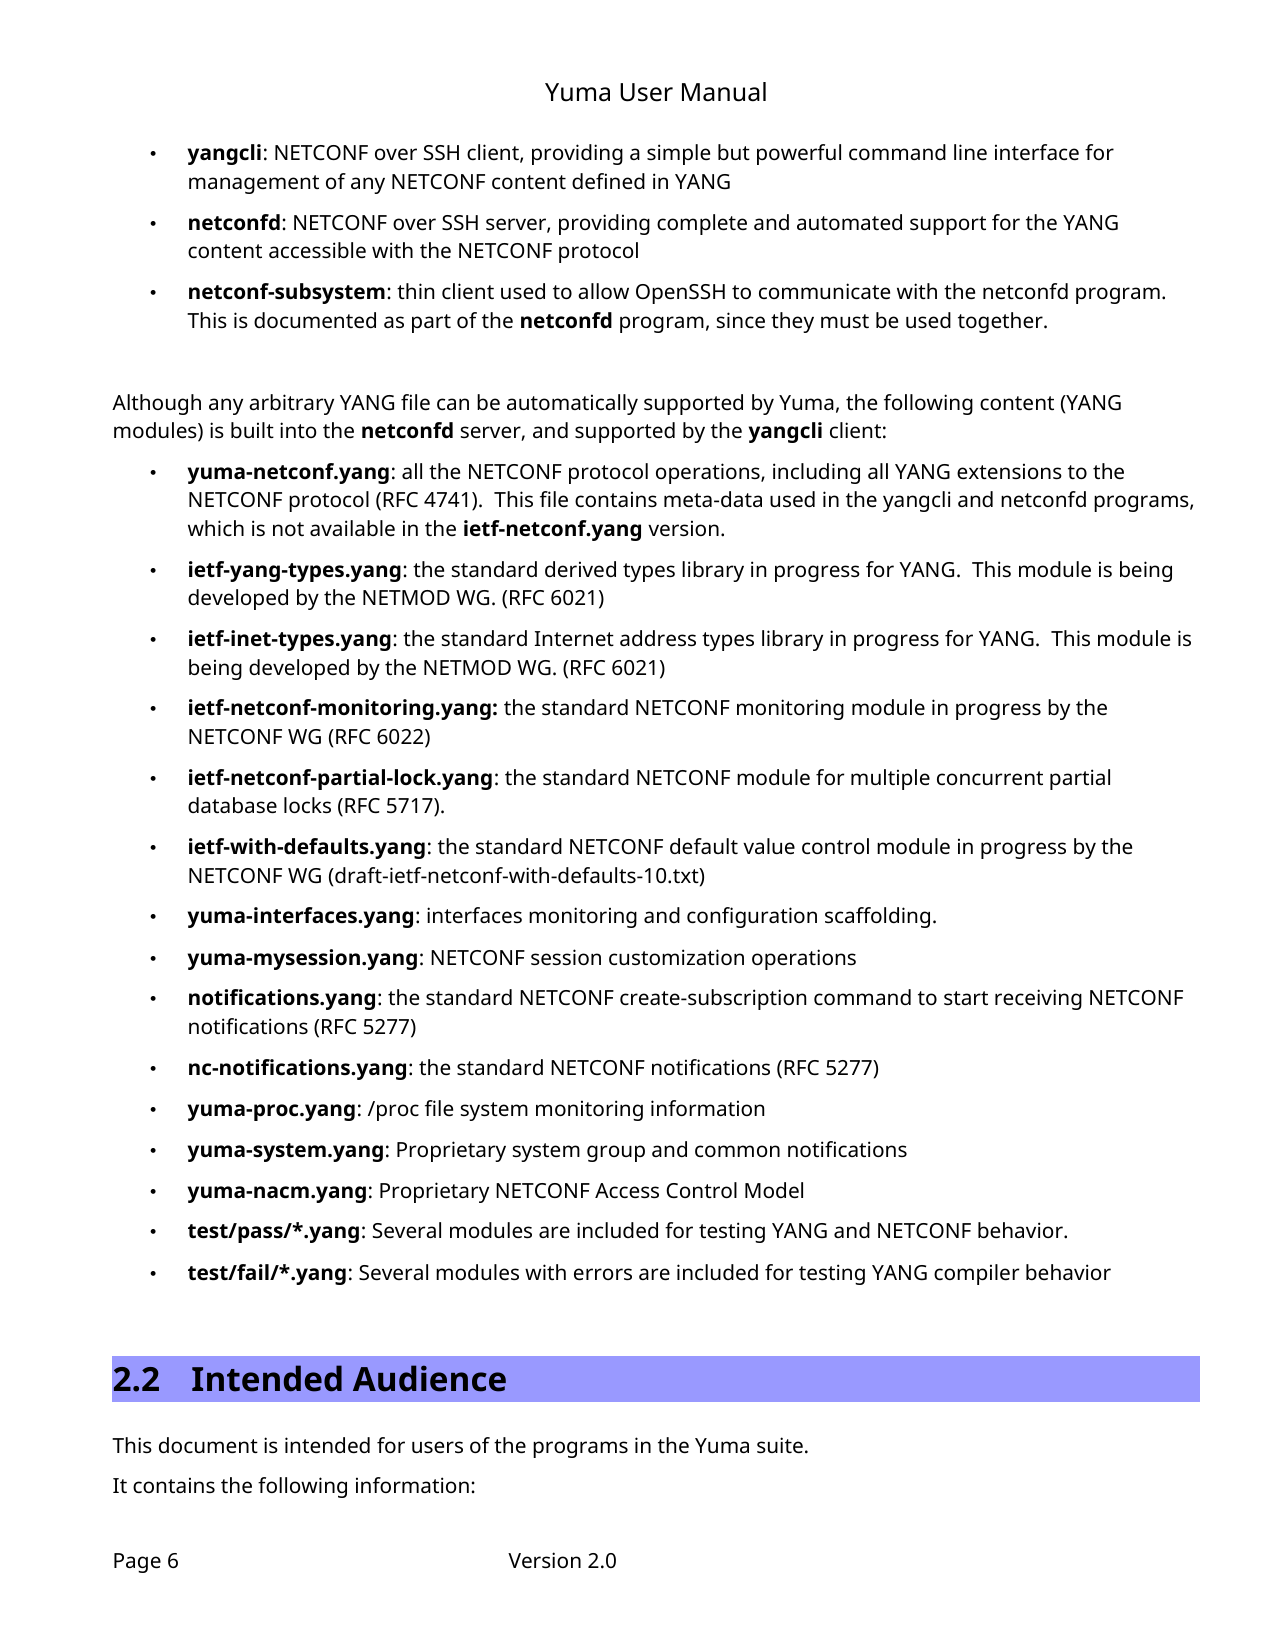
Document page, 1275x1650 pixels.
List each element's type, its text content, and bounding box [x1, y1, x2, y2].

list yuma-nacm.yang: Proprietary NETCONF Access Control Model [150, 1176, 1200, 1204]
list ietf-yang-types.yang: the standard derived types library in progress for YANG. This module is being developed by the NETMOD WG. (RFC 6021) [150, 555, 1200, 612]
list ietf-netconf-partial-lock.yang: the standard NETCONF module for multiple concurrent partial database locks (RFC 5717). [150, 763, 1200, 820]
list ietf-with-defaults.yang: the standard NETCONF default value control module in progress by the NETCONF WG (draft-ietf-netconf-with-defaults-10.txt) [150, 832, 1200, 889]
list yuma-system.yang: Proprietary system group and common notifications [150, 1135, 1200, 1163]
list ietf-netconf-monitoring.yang: the standard NETCONF monitoring module in progress by the NETCONF WG (RFC 6022) [150, 693, 1200, 750]
text It contains the following information: [112, 1472, 1200, 1500]
list yangcli: NETCONF over SSH client, providing a simple but powerful command line interface for management of any NETCONF content defined in YANG [150, 138, 1200, 195]
list test/fail/*.yang: Several modules with errors are included for testing YANG compiler behavior [150, 1258, 1200, 1286]
list ietf-inet-types.yang: the standard Internet address types library in progress for YANG. This module is being developed by the NETMOD WG. (RFC 6021) [150, 624, 1200, 681]
list netconfd: NETCONF over SSH server, providing complete and automated support for the YANG content accessible with the NETCONF protocol [150, 208, 1200, 265]
list yuma-mysession.yang: NETCONF session customization operations [150, 943, 1200, 971]
text Although any arbitrary YANG file can be automatically supported by Yuma, the following content (YANG modules) is built into the netconfd server, and supported by the yangcli client: [112, 388, 1200, 444]
list test/pass/*.yang: Several modules are included for testing YANG and NETCONF behavior. [150, 1217, 1200, 1245]
list netconf-subsystem: thin client used to allow OpenSSH to communicate with the netconfd program. This is documented as part of the netconfd program, since they must be used together. [150, 277, 1200, 334]
list nc-notifications.yang: the standard NETCONF notifications (RFC 5277) [150, 1053, 1200, 1081]
subtitle Intended Audience [112, 1356, 1200, 1402]
text This document is intended for users of the programs in the Yuma suite. [112, 1431, 1200, 1459]
list notifications.yang: the standard NETCONF create-subscription command to start receiving NETCONF notifications (RFC 5277) [150, 983, 1200, 1040]
list yuma-netconf.yang: all the NETCONF protocol operations, including all YANG extensions to the NETCONF protocol (RFC 4741). This file contains meta-data used in the yangcli and netconfd programs, which is not available in the ietf-netconf.yang version. [150, 457, 1200, 542]
list yuma-interfaces.yang: interfaces monitoring and configuration scaffolding. [150, 902, 1200, 930]
list yuma-proc.yang: /proc file system monitoring information [150, 1094, 1200, 1122]
